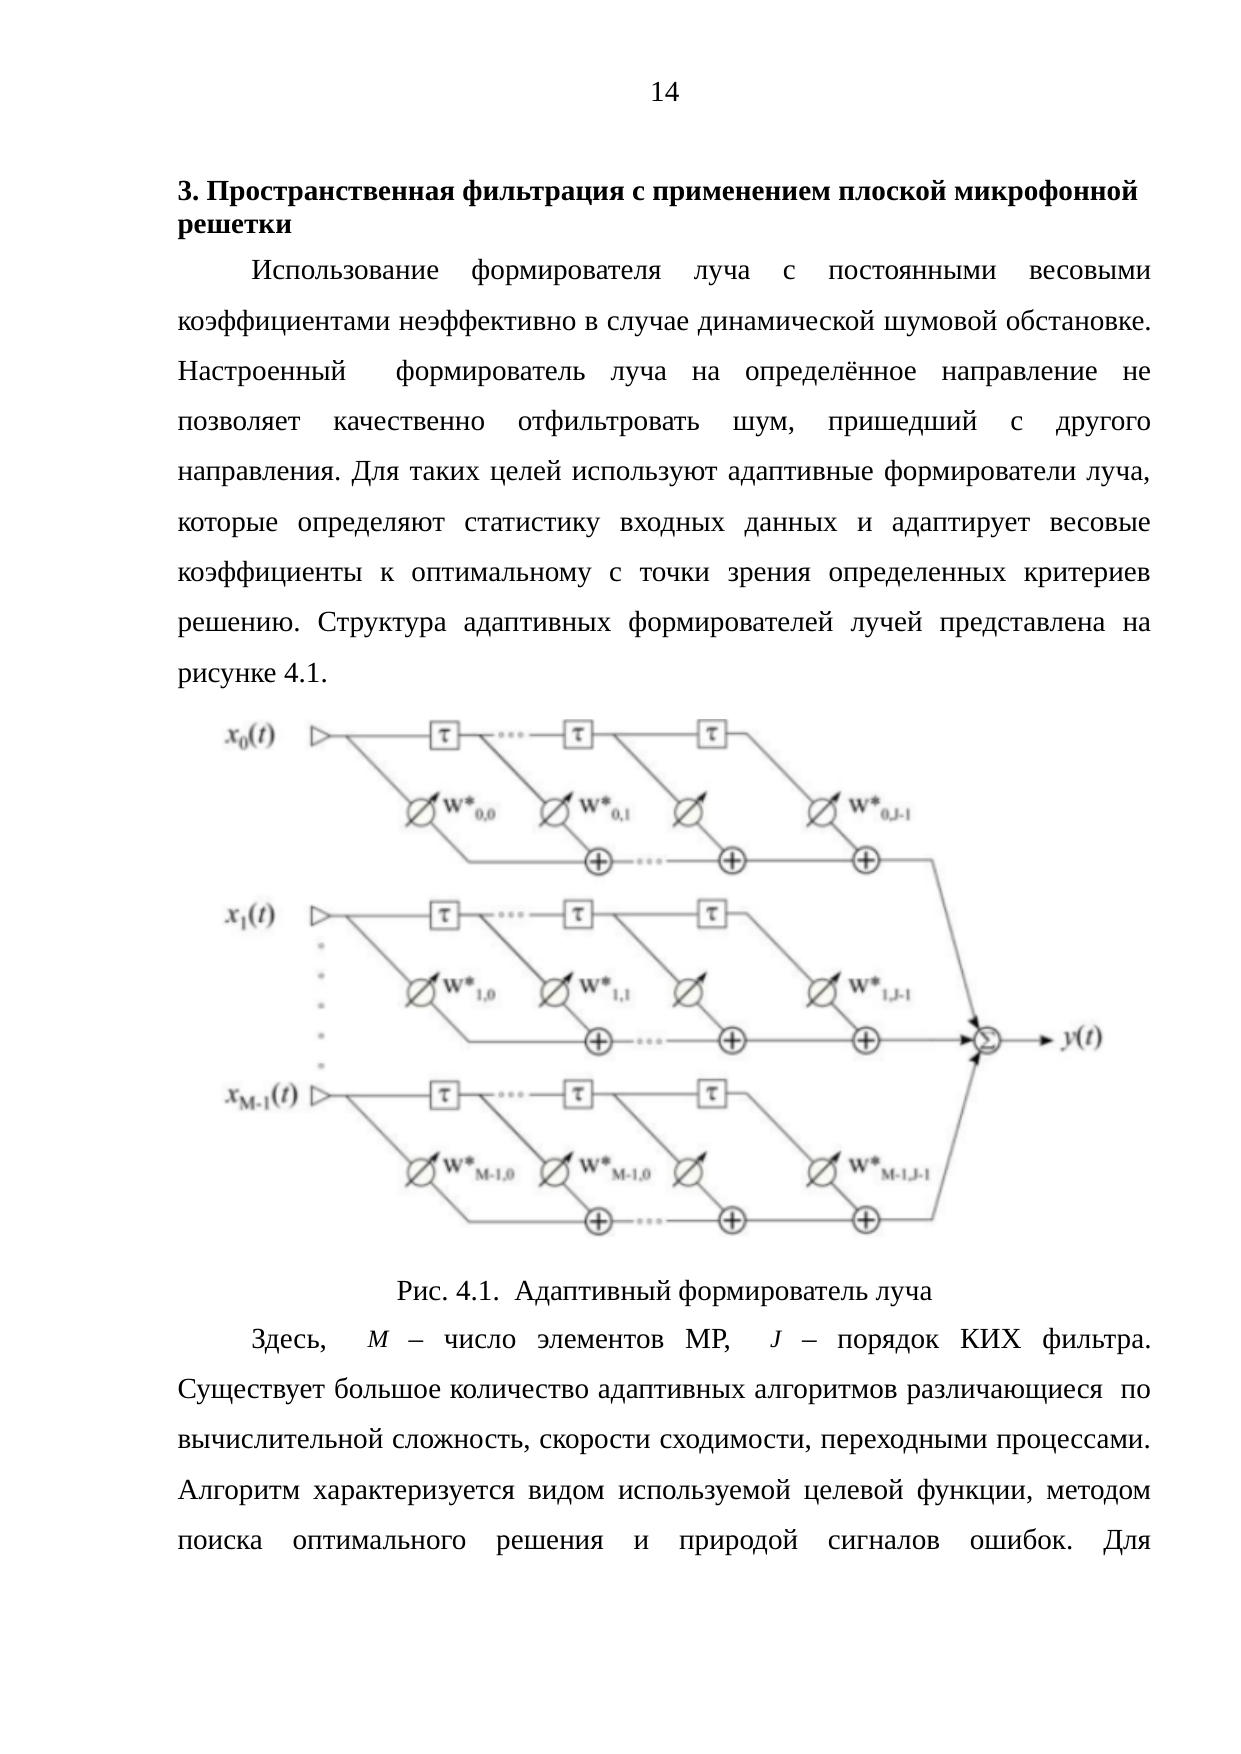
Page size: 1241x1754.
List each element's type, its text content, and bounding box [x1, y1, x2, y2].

subtitle Пространственная фильтрация с применением плоской микрофонной решетки [177, 173, 1152, 240]
text Использование формирователя луча с постоянными весовыми коэффициентами неэффективно в случае динамической шумовой обстановке. Настроенный формирователь луча на определённое направление не позволяет качественно отфильтровать шум, пришедший с другого направления. Для таких целей используют адаптивные формирователи луча, которые определяют статистику входных данных и адаптирует весовые коэффициенты к оптимальному с точки зрения определенных критериев решению. Структура адаптивных формирователей лучей представлена на рисунке 4.1. [177, 252, 1152, 688]
text Здесь, – число элементов МР, – порядок КИХ фильтра. Существует большое количество адаптивных алгоритмов различающиеся по вычислительной сложность, скорости сходимости, переходными процессами. Алгоритм характеризуется видом используемой целевой функции, методом поиска оптимального решения и природой сигналов ошибок. Для [177, 1321, 1152, 1556]
picture [219, 719, 1109, 1242]
text Рис. 4.1. Адаптивный формирователь луча [177, 1242, 1152, 1306]
